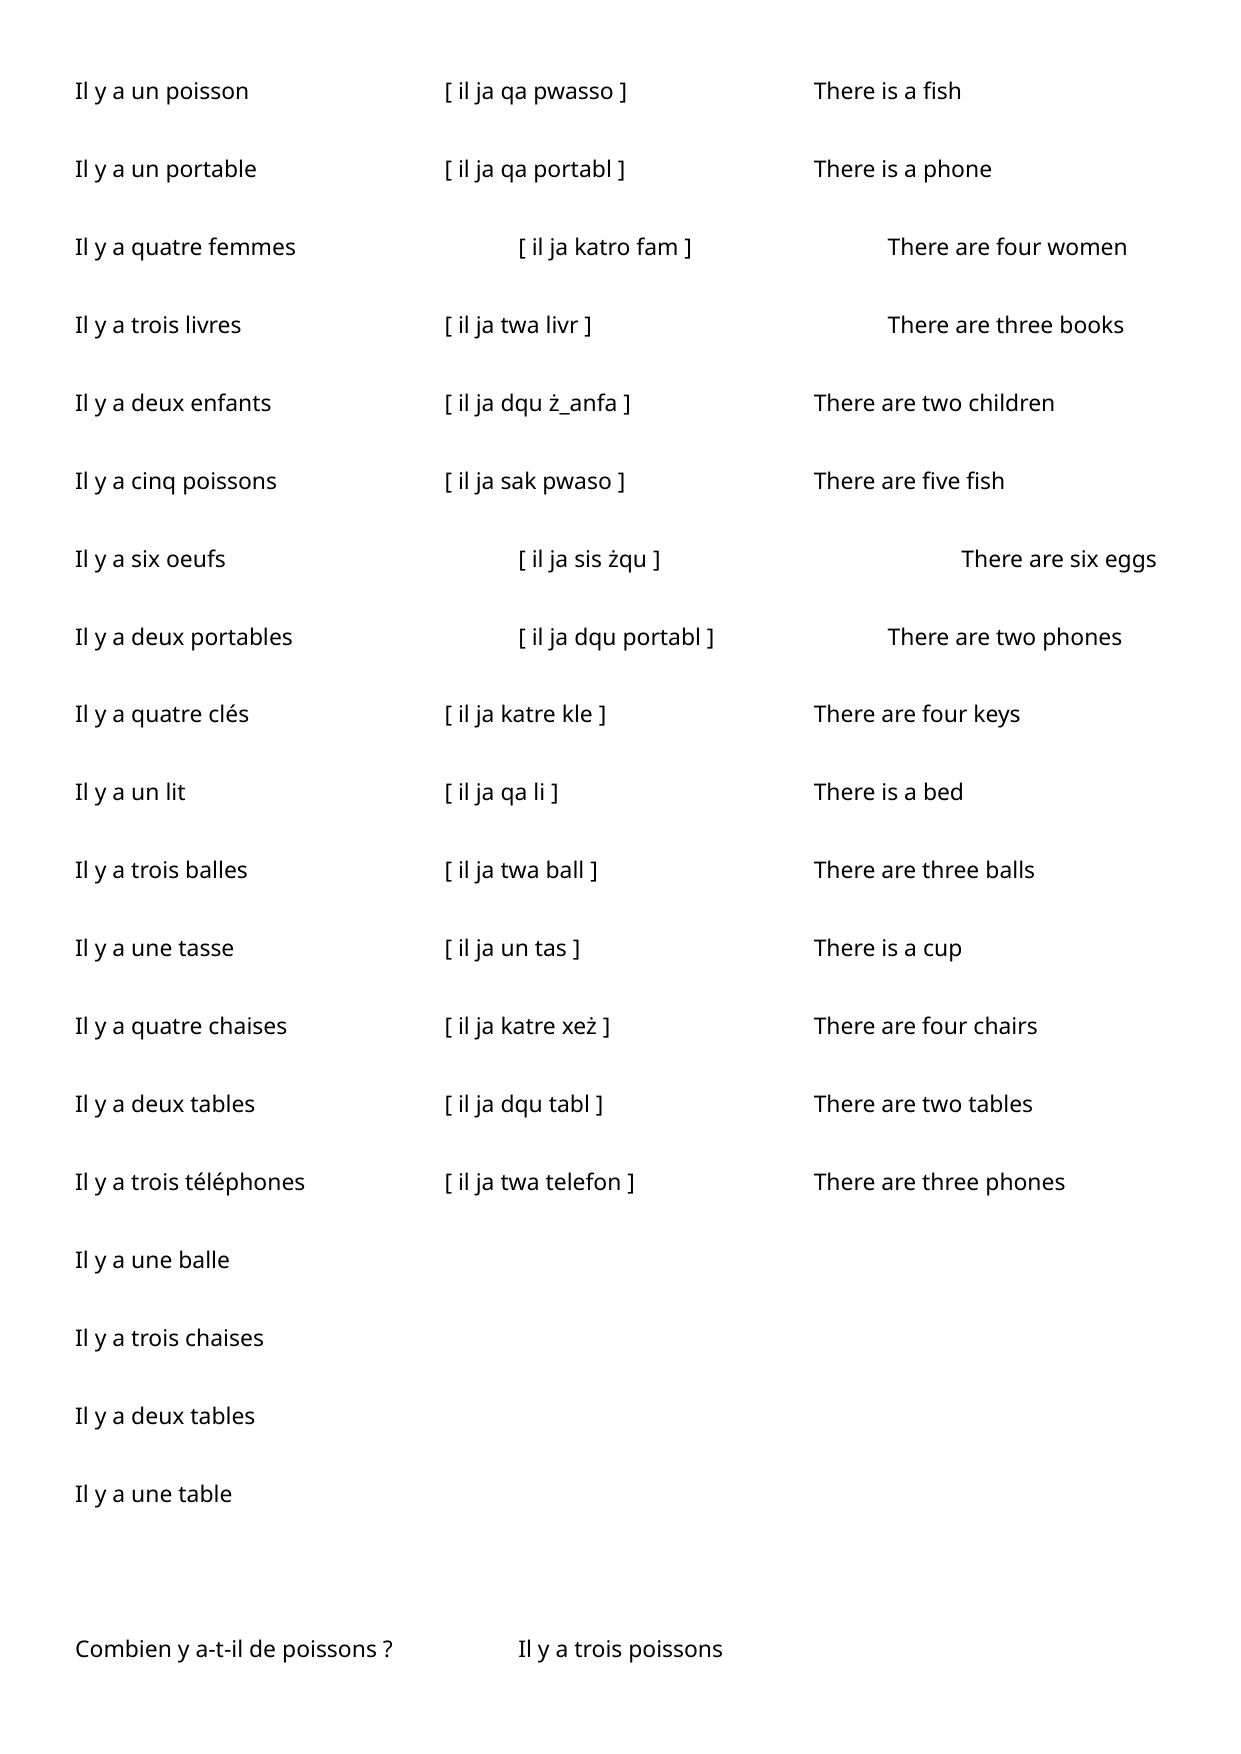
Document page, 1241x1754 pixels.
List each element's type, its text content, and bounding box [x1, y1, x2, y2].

text Il y a cinq poissons [ il ja sak pwaso ] There are five fish [75, 464, 1165, 496]
text Combien y a-t-il de poissons ? Il y a trois poissons [75, 1633, 1165, 1664]
text Il y a un portable [ il ja qa portabl ] There is a phone [75, 153, 1165, 184]
text Il y a un lit [ il ja qa li ] There is a bed [75, 776, 1165, 807]
text Il y a deux tables [ il ja dqu tabl ] There are two tables [75, 1088, 1165, 1119]
text Il y a deux portables [ il ja dqu portabl ] There are two phones [75, 620, 1165, 652]
text Il y a trois chaises [75, 1322, 1165, 1353]
text Il y a une balle [75, 1244, 1165, 1275]
text Il y a trois balles [ il ja twa ball ] There are three balls [75, 854, 1165, 885]
text Il y a une tasse [ il ja un tas ] There is a cup [75, 932, 1165, 963]
text Il y a deux tables [75, 1399, 1165, 1431]
text Il y a une table [75, 1477, 1165, 1509]
text Il y a trois livres [ il ja twa livr ] There are three books [75, 309, 1165, 340]
text Il y a quatre chaises [ il ja katre xeż ] There are four chairs [75, 1010, 1165, 1041]
text Il y a quatre femmes [ il ja katro fam ] There are four women [75, 231, 1165, 262]
text Il y a quatre clés [ il ja katre kle ] There are four keys [75, 698, 1165, 729]
text Il y a trois téléphones [ il ja twa telefon ] There are three phones [75, 1166, 1165, 1197]
text Il y a deux enfants [ il ja dqu ż_anfa ] There are two children [75, 387, 1165, 418]
text Il y a six oeufs [ il ja sis żqu ] There are six eggs [75, 542, 1165, 574]
text Il y a un poisson [ il ja qa pwasso ] There is a fish [75, 75, 1165, 106]
